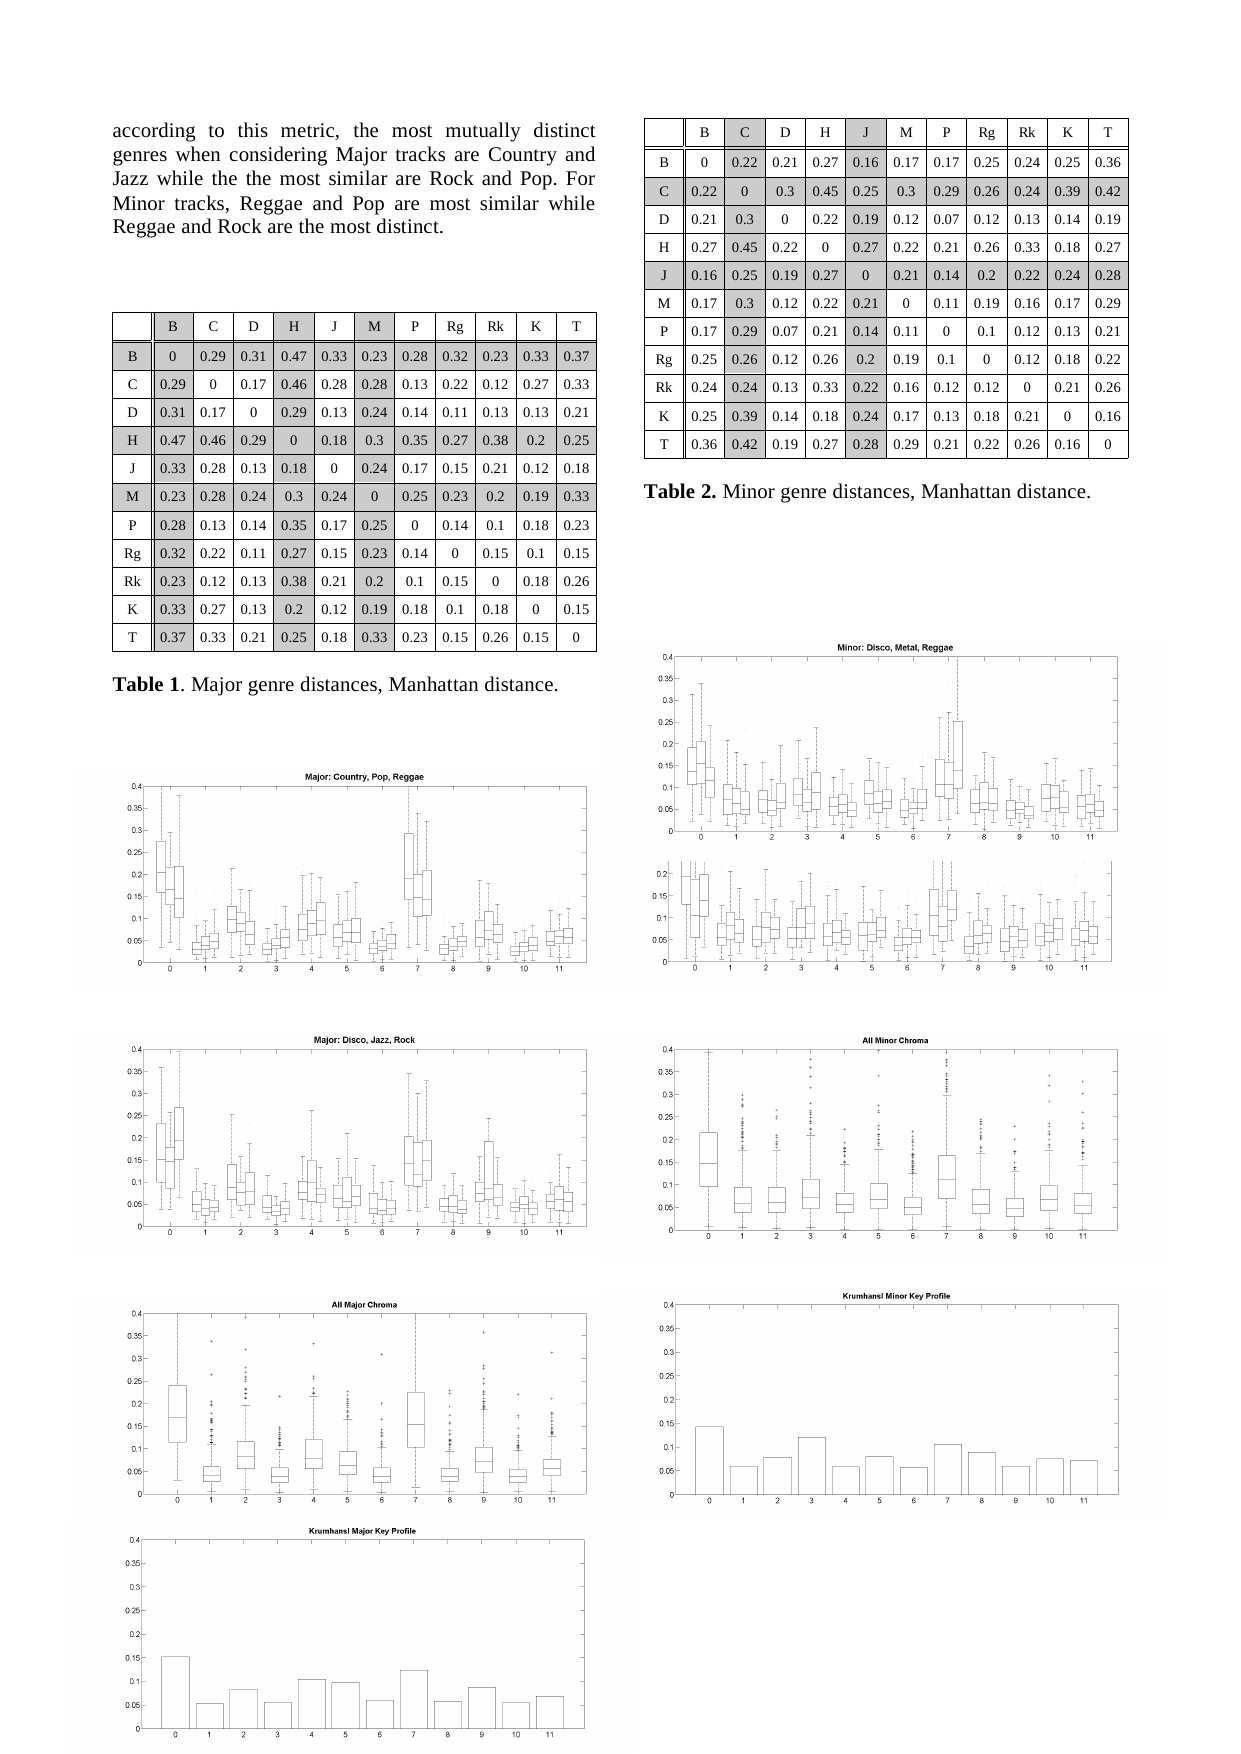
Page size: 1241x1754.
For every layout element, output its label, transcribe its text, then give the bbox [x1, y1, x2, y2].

table_cell 0.19 [766, 262, 805, 289]
table_cell 0.12 [766, 290, 805, 317]
table_cell 0 [194, 371, 233, 398]
table_cell 0 [155, 343, 193, 370]
table_cell 0.14 [846, 318, 886, 345]
table_cell 0.11 [234, 540, 273, 567]
table_cell 0.14 [395, 399, 435, 426]
table_cell 0.3 [274, 484, 314, 511]
table_cell 0.21 [1048, 375, 1088, 402]
table_cell 0.28 [395, 343, 435, 370]
table_cell 0.16 [1008, 290, 1047, 317]
table_cell M [113, 484, 151, 511]
table_cell 0.23 [395, 624, 435, 651]
table_cell 0.24 [686, 375, 724, 402]
table_cell 0.21 [476, 455, 516, 482]
table_cell 0.24 [1008, 150, 1047, 177]
table_cell 0.2 [517, 427, 556, 454]
table_cell 0.13 [194, 512, 233, 539]
table_cell C [113, 371, 151, 398]
table_cell 0.19 [967, 290, 1007, 317]
table_cell J [645, 262, 683, 289]
table_cell 0.21 [1008, 403, 1047, 430]
table_cell 0.27 [274, 540, 314, 567]
table_cell 0.26 [1089, 375, 1128, 402]
table_cell 0.33 [557, 371, 596, 398]
table_cell 0.17 [1048, 290, 1088, 317]
table_cell 0.2 [967, 262, 1007, 289]
table_cell 0.28 [846, 431, 886, 458]
table_cell 0.36 [1089, 150, 1128, 177]
table_cell 0.27 [686, 234, 724, 261]
table_cell 0.23 [476, 343, 516, 370]
table_cell 0.1 [517, 540, 556, 567]
table_cell 0.23 [557, 512, 596, 539]
table_header K [1048, 119, 1088, 146]
table_cell 0.23 [436, 484, 475, 511]
table_cell 0.16 [846, 150, 886, 177]
table_cell 0.3 [725, 206, 765, 233]
table_cell 0.29 [274, 399, 314, 426]
table_cell 0.13 [234, 568, 273, 595]
table_cell 0.25 [557, 427, 596, 454]
table_cell 0.35 [395, 427, 435, 454]
table_cell 0.18 [274, 455, 314, 482]
table_cell 0.18 [517, 568, 556, 595]
table_cell 0.13 [395, 371, 435, 398]
table_cell D [645, 206, 683, 233]
table_cell 0.11 [927, 290, 966, 317]
table_cell H [645, 234, 683, 261]
table_cell 0 [927, 318, 966, 345]
table_cell 0.11 [887, 318, 926, 345]
table_header D [234, 313, 273, 340]
table_cell 0.19 [846, 206, 886, 233]
table_cell 0.26 [967, 178, 1007, 205]
table_cell 0.27 [194, 596, 233, 623]
table_cell 0.28 [355, 371, 394, 398]
table_cell 0.28 [155, 512, 193, 539]
table_cell 0.18 [476, 596, 516, 623]
table_cell 0.21 [927, 234, 966, 261]
table_header C [194, 313, 233, 340]
table_cell Rg [645, 346, 683, 373]
table_header T [557, 313, 596, 340]
table_cell 0 [315, 455, 354, 482]
table_cell 0.21 [846, 290, 886, 317]
table_cell 0.24 [1008, 178, 1047, 205]
table_cell 0.22 [806, 290, 845, 317]
table_cell 0.35 [274, 512, 314, 539]
table_cell 0.12 [476, 371, 516, 398]
table_cell 0.27 [806, 262, 845, 289]
table_cell 0.29 [194, 343, 233, 370]
table_cell 0 [234, 399, 273, 426]
table_cell 0.25 [686, 403, 724, 430]
table_cell T [113, 624, 151, 651]
text Table 1. Major genre distances, Manhattan distance. [112, 672, 589, 696]
table_header K [517, 313, 556, 340]
table_cell 0.29 [887, 431, 926, 458]
table_cell 0.14 [395, 540, 435, 567]
table_cell 0.27 [846, 234, 886, 261]
table_header Rg [436, 313, 475, 340]
table_cell 0.26 [557, 568, 596, 595]
table_cell 0.21 [315, 568, 354, 595]
table_cell 0.26 [476, 624, 516, 651]
table_cell 0 [1008, 375, 1047, 402]
table_cell 0.31 [155, 399, 193, 426]
table_cell 0.12 [766, 346, 805, 373]
table_cell 0 [1048, 403, 1088, 430]
table_cell 0.17 [686, 290, 724, 317]
table_cell 0.19 [766, 431, 805, 458]
table_cell 0.22 [846, 375, 886, 402]
table_cell 0.26 [1008, 431, 1047, 458]
table_cell 0 [846, 262, 886, 289]
table_cell 0.13 [234, 455, 273, 482]
table_cell 0.13 [766, 375, 805, 402]
table_cell 0.24 [234, 484, 273, 511]
table_cell 0.2 [355, 568, 394, 595]
table_cell 0.33 [806, 375, 845, 402]
table_cell 0.17 [395, 455, 435, 482]
table_cell 0.45 [806, 178, 845, 205]
table_cell 0.3 [725, 290, 765, 317]
table_header H [806, 119, 845, 146]
table_cell 0.28 [1089, 262, 1128, 289]
table_cell C [645, 178, 683, 205]
table_cell 0.17 [887, 150, 926, 177]
table_cell 0.23 [355, 540, 394, 567]
table_cell 0.1 [967, 318, 1007, 345]
table_cell 0.42 [725, 431, 765, 458]
table_cell T [645, 431, 683, 458]
table_cell 0.46 [194, 427, 233, 454]
table_cell 0.16 [686, 262, 724, 289]
table_cell 0.33 [1008, 234, 1047, 261]
table_cell 0.13 [1008, 206, 1047, 233]
table_cell 0.23 [155, 484, 193, 511]
table_cell 0.29 [234, 427, 273, 454]
table_cell 0.13 [234, 596, 273, 623]
table_cell 0.3 [355, 427, 394, 454]
table_cell 0.18 [806, 403, 845, 430]
table_header M [355, 313, 394, 340]
table_cell 0.39 [1048, 178, 1088, 205]
table_header Rk [1008, 119, 1047, 146]
table_cell 0.22 [887, 234, 926, 261]
table_cell 0.18 [517, 512, 556, 539]
table_cell P [113, 512, 151, 539]
table_cell 0.18 [557, 455, 596, 482]
table_header J [846, 119, 886, 146]
table_cell 0.15 [557, 596, 596, 623]
table_cell 0.33 [155, 455, 193, 482]
table_cell 0.3 [766, 178, 805, 205]
text Table 2. Minor genre distances, Manhattan distance. [644, 479, 1121, 503]
table_cell K [645, 403, 683, 430]
table_cell 0.1 [436, 596, 475, 623]
table_cell 0.25 [1048, 150, 1088, 177]
table_cell 0.07 [766, 318, 805, 345]
table_header P [395, 313, 435, 340]
table_cell P [645, 318, 683, 345]
table_cell 0.27 [517, 371, 556, 398]
table_cell B [113, 343, 151, 370]
table_cell 0.33 [517, 343, 556, 370]
table_cell 0.24 [355, 399, 394, 426]
table_cell Rk [645, 375, 683, 402]
table_cell 0 [517, 596, 556, 623]
table_cell 0.2 [846, 346, 886, 373]
table_cell 0.15 [436, 568, 475, 595]
table_cell 0.26 [725, 346, 765, 373]
table_cell 0.12 [887, 206, 926, 233]
table_cell 0.26 [806, 346, 845, 373]
table_cell 0.21 [887, 262, 926, 289]
table_cell 0 [766, 206, 805, 233]
table_cell 0.24 [846, 403, 886, 430]
table_cell 0.2 [476, 484, 516, 511]
table_cell 0.29 [1089, 290, 1128, 317]
table_cell 0.18 [1048, 346, 1088, 373]
table_header J [315, 313, 354, 340]
table_cell 0.16 [1089, 403, 1128, 430]
table_cell 0.21 [927, 431, 966, 458]
table_cell 0 [806, 234, 845, 261]
table_header M [887, 119, 926, 146]
table_cell Rk [113, 568, 151, 595]
table_cell 0.1 [395, 568, 435, 595]
table_cell 0 [274, 427, 314, 454]
table_cell 0.21 [766, 150, 805, 177]
table_cell 0.24 [1048, 262, 1088, 289]
table_cell 0.25 [967, 150, 1007, 177]
table_cell 0.12 [1008, 318, 1047, 345]
table_cell 0.19 [887, 346, 926, 373]
table_cell 0.12 [967, 206, 1007, 233]
table_header Rg [967, 119, 1007, 146]
table_cell 0.25 [274, 624, 314, 651]
table_cell 0.12 [927, 375, 966, 402]
table_cell 0.15 [557, 540, 596, 567]
table_cell 0.25 [725, 262, 765, 289]
table_cell 0.47 [274, 343, 314, 370]
table_cell 0.12 [194, 568, 233, 595]
table_cell 0.18 [967, 403, 1007, 430]
table_cell 0.21 [557, 399, 596, 426]
table_cell 0.11 [436, 399, 475, 426]
table_cell 0.17 [686, 318, 724, 345]
table_cell 0.33 [194, 624, 233, 651]
table_cell 0.28 [194, 455, 233, 482]
table_cell 0.18 [1048, 234, 1088, 261]
table_cell 0.15 [436, 455, 475, 482]
table_cell 0 [725, 178, 765, 205]
table_cell 0.12 [967, 375, 1007, 402]
table_cell 0.22 [766, 234, 805, 261]
table_cell 0.31 [234, 343, 273, 370]
table_cell 0.25 [355, 512, 394, 539]
table_cell 0.17 [234, 371, 273, 398]
table_cell H [113, 427, 151, 454]
table_cell 0.37 [557, 343, 596, 370]
table_cell 0.24 [315, 484, 354, 511]
table_cell 0.21 [234, 624, 273, 651]
table_cell 0 [395, 512, 435, 539]
table_cell 0.33 [155, 596, 193, 623]
table_cell J [113, 455, 151, 482]
table_cell 0.39 [725, 403, 765, 430]
table_cell 0.22 [194, 540, 233, 567]
table_cell 0.23 [355, 343, 394, 370]
table_cell 0.22 [686, 178, 724, 205]
table_cell 0.15 [315, 540, 354, 567]
table_cell 0.12 [1008, 346, 1047, 373]
table_cell 0.19 [1089, 206, 1128, 233]
table_cell 0.18 [395, 596, 435, 623]
table_cell 0.14 [436, 512, 475, 539]
table_cell 0.13 [1048, 318, 1088, 345]
table_cell 0.15 [436, 624, 475, 651]
table_cell 0 [557, 624, 596, 651]
table_cell 0.14 [234, 512, 273, 539]
table_header [645, 119, 683, 146]
table_cell 0.18 [315, 427, 354, 454]
table_cell 0.42 [1089, 178, 1128, 205]
picture [69, 1032, 1171, 1261]
table_cell 0.17 [927, 150, 966, 177]
table_cell 0.1 [476, 512, 516, 539]
table_cell 0.14 [927, 262, 966, 289]
table_header B [686, 119, 724, 146]
table_header P [927, 119, 966, 146]
text according to this metric, the most mutually distinct genres when considering Major tracks are Country and Jazz while the the most similar are Rock and Pop. For Minor tracks, Reggae and Pop are most similar while Reggae and Rock are the most distinct. [112, 118, 596, 238]
table_cell 0.22 [436, 371, 475, 398]
table_cell 0.23 [155, 568, 193, 595]
table_cell D [113, 399, 151, 426]
table_cell 0.37 [155, 624, 193, 651]
table_cell 0.17 [194, 399, 233, 426]
table_cell 0.32 [436, 343, 475, 370]
table_cell 0.19 [517, 484, 556, 511]
table_header T [1089, 119, 1128, 146]
table_cell 0.12 [517, 455, 556, 482]
table_cell 0 [686, 150, 724, 177]
table_cell Rg [113, 540, 151, 567]
table_cell 0 [967, 346, 1007, 373]
table_cell 0.27 [1089, 234, 1128, 261]
table_cell 0.22 [806, 206, 845, 233]
table_cell 0.26 [967, 234, 1007, 261]
table_cell 0.33 [557, 484, 596, 511]
table_cell 0.07 [927, 206, 966, 233]
table_cell 0.2 [274, 596, 314, 623]
table_cell 0.33 [315, 343, 354, 370]
table_cell 0.28 [194, 484, 233, 511]
table_cell 0.15 [476, 540, 516, 567]
table_cell 0 [887, 290, 926, 317]
table_cell 0.33 [355, 624, 394, 651]
picture [69, 640, 1171, 993]
table_cell 0 [476, 568, 516, 595]
table_cell 0.24 [355, 455, 394, 482]
table_cell 0.13 [927, 403, 966, 430]
table_header C [725, 119, 765, 146]
table_cell 0.13 [517, 399, 556, 426]
table_cell 0.17 [315, 512, 354, 539]
table_cell 0.32 [155, 540, 193, 567]
table_cell 0.21 [1089, 318, 1128, 345]
table_cell 0.19 [355, 596, 394, 623]
table_cell 0.28 [315, 371, 354, 398]
table_cell 0.14 [766, 403, 805, 430]
table_cell M [645, 290, 683, 317]
table_cell 0.13 [476, 399, 516, 426]
table_cell 0.21 [806, 318, 845, 345]
table_cell 0 [436, 540, 475, 567]
table_cell 0.46 [274, 371, 314, 398]
table_cell 0.38 [476, 427, 516, 454]
table_cell 0.21 [686, 206, 724, 233]
table_cell 0.29 [725, 318, 765, 345]
table_cell 0.22 [1089, 346, 1128, 373]
table_header D [766, 119, 805, 146]
table_cell 0.14 [1048, 206, 1088, 233]
table_cell 0.15 [517, 624, 556, 651]
picture [67, 1287, 1172, 1754]
table_cell 0.16 [887, 375, 926, 402]
table_cell 0.25 [846, 178, 886, 205]
table_cell 0.18 [315, 624, 354, 651]
table_cell 0.45 [725, 234, 765, 261]
table_cell 0.29 [927, 178, 966, 205]
table_cell K [113, 596, 151, 623]
table_cell 0.3 [887, 178, 926, 205]
table_cell 0.22 [967, 431, 1007, 458]
table_cell 0.47 [155, 427, 193, 454]
table_cell 0 [355, 484, 394, 511]
table_cell 0.25 [686, 346, 724, 373]
table_cell 0.25 [395, 484, 435, 511]
table_cell 0.27 [436, 427, 475, 454]
table_cell 0.17 [887, 403, 926, 430]
table_cell 0.22 [1008, 262, 1047, 289]
table_header Rk [476, 313, 516, 340]
table_cell 0.27 [806, 150, 845, 177]
table_header H [274, 313, 314, 340]
table_cell 0.27 [806, 431, 845, 458]
table_header [113, 313, 151, 340]
table_cell 0.16 [1048, 431, 1088, 458]
table_cell 0.13 [315, 399, 354, 426]
table_cell 0 [1089, 431, 1128, 458]
table_cell 0.36 [686, 431, 724, 458]
table_cell B [645, 150, 683, 177]
table_cell 0.12 [315, 596, 354, 623]
table_cell 0.22 [725, 150, 765, 177]
table_cell 0.1 [927, 346, 966, 373]
table_cell 0.38 [274, 568, 314, 595]
table_cell 0.29 [155, 371, 193, 398]
table_cell 0.24 [725, 375, 765, 402]
table_header B [155, 313, 193, 340]
